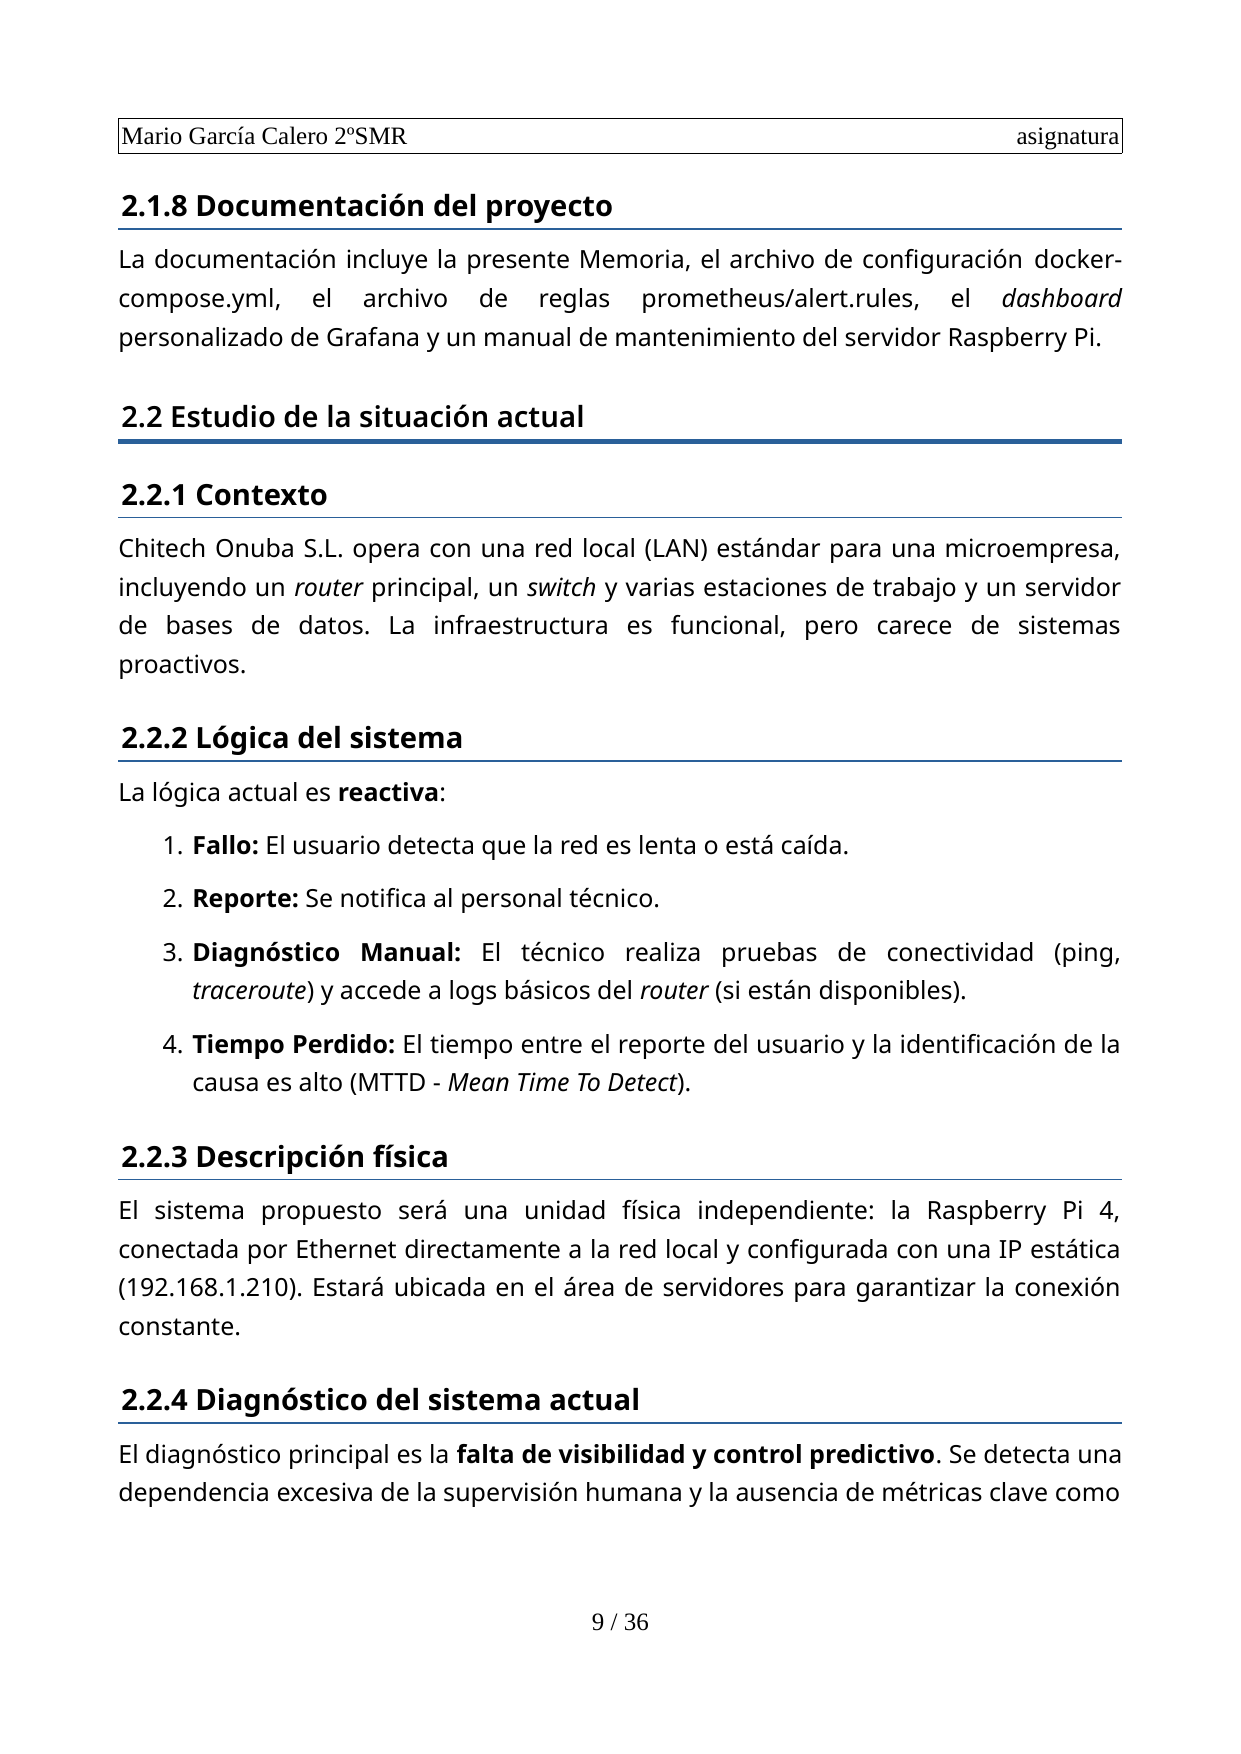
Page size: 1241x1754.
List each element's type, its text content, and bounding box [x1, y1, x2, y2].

list Reporte: Se notifica al personal técnico. [162, 881, 1122, 915]
subtitle 2.1.8 Documentación del proyecto [118, 182, 1122, 228]
text El sistema propuesto será una unidad física independiente: la Raspberry Pi 4, conectada por Ethernet directamente a la red local y configurada con una IP estática (192.168.1.210). Estará ubicada en el área de servidores para garantizar la conexión constante. [118, 1193, 1122, 1343]
subtitle 2.2.1 Contexto [118, 471, 1122, 517]
list Tiempo Perdido: El tiempo entre el reporte del usuario y la identificación de la causa es alto (MTTD - Mean Time To Detect). [162, 1026, 1122, 1099]
subtitle 2.2.3 Descripción física [118, 1133, 1122, 1179]
text La lógica actual es reactiva: [118, 774, 1122, 808]
text La documentación incluye la presente Memoria, el archivo de configuración docker-compose.yml, el archivo de reglas prometheus/alert.rules, el dashboard personalizado de Grafana y un manual de mantenimiento del servidor Raspberry Pi. [118, 242, 1122, 353]
list Fallo: El usuario detecta que la red es lenta o está caída. [162, 828, 1122, 862]
subtitle 2.2.2 Lógica del sistema [118, 715, 1122, 760]
subtitle 2.2 Estudio de la situación actual [118, 394, 1122, 439]
text El diagnóstico principal es la falta de visibilidad y control predictivo. Se detecta una dependencia excesiva de la supervisión humana y la ausencia de métricas clave como [118, 1436, 1122, 1509]
subtitle 2.2.4 Diagnóstico del sistema actual [118, 1377, 1122, 1422]
text Chitech Onuba S.L. opera con una red local (LAN) estándar para una microempresa, incluyendo un router principal, un switch y varias estaciones de trabajo y un servidor de bases de datos. La infraestructura es funcional, pero carece de sistemas proactivos. [118, 531, 1122, 681]
list Diagnóstico Manual: El técnico realiza pruebas de conectividad (ping, traceroute) y accede a logs básicos del router (si están disponibles). [162, 934, 1122, 1007]
